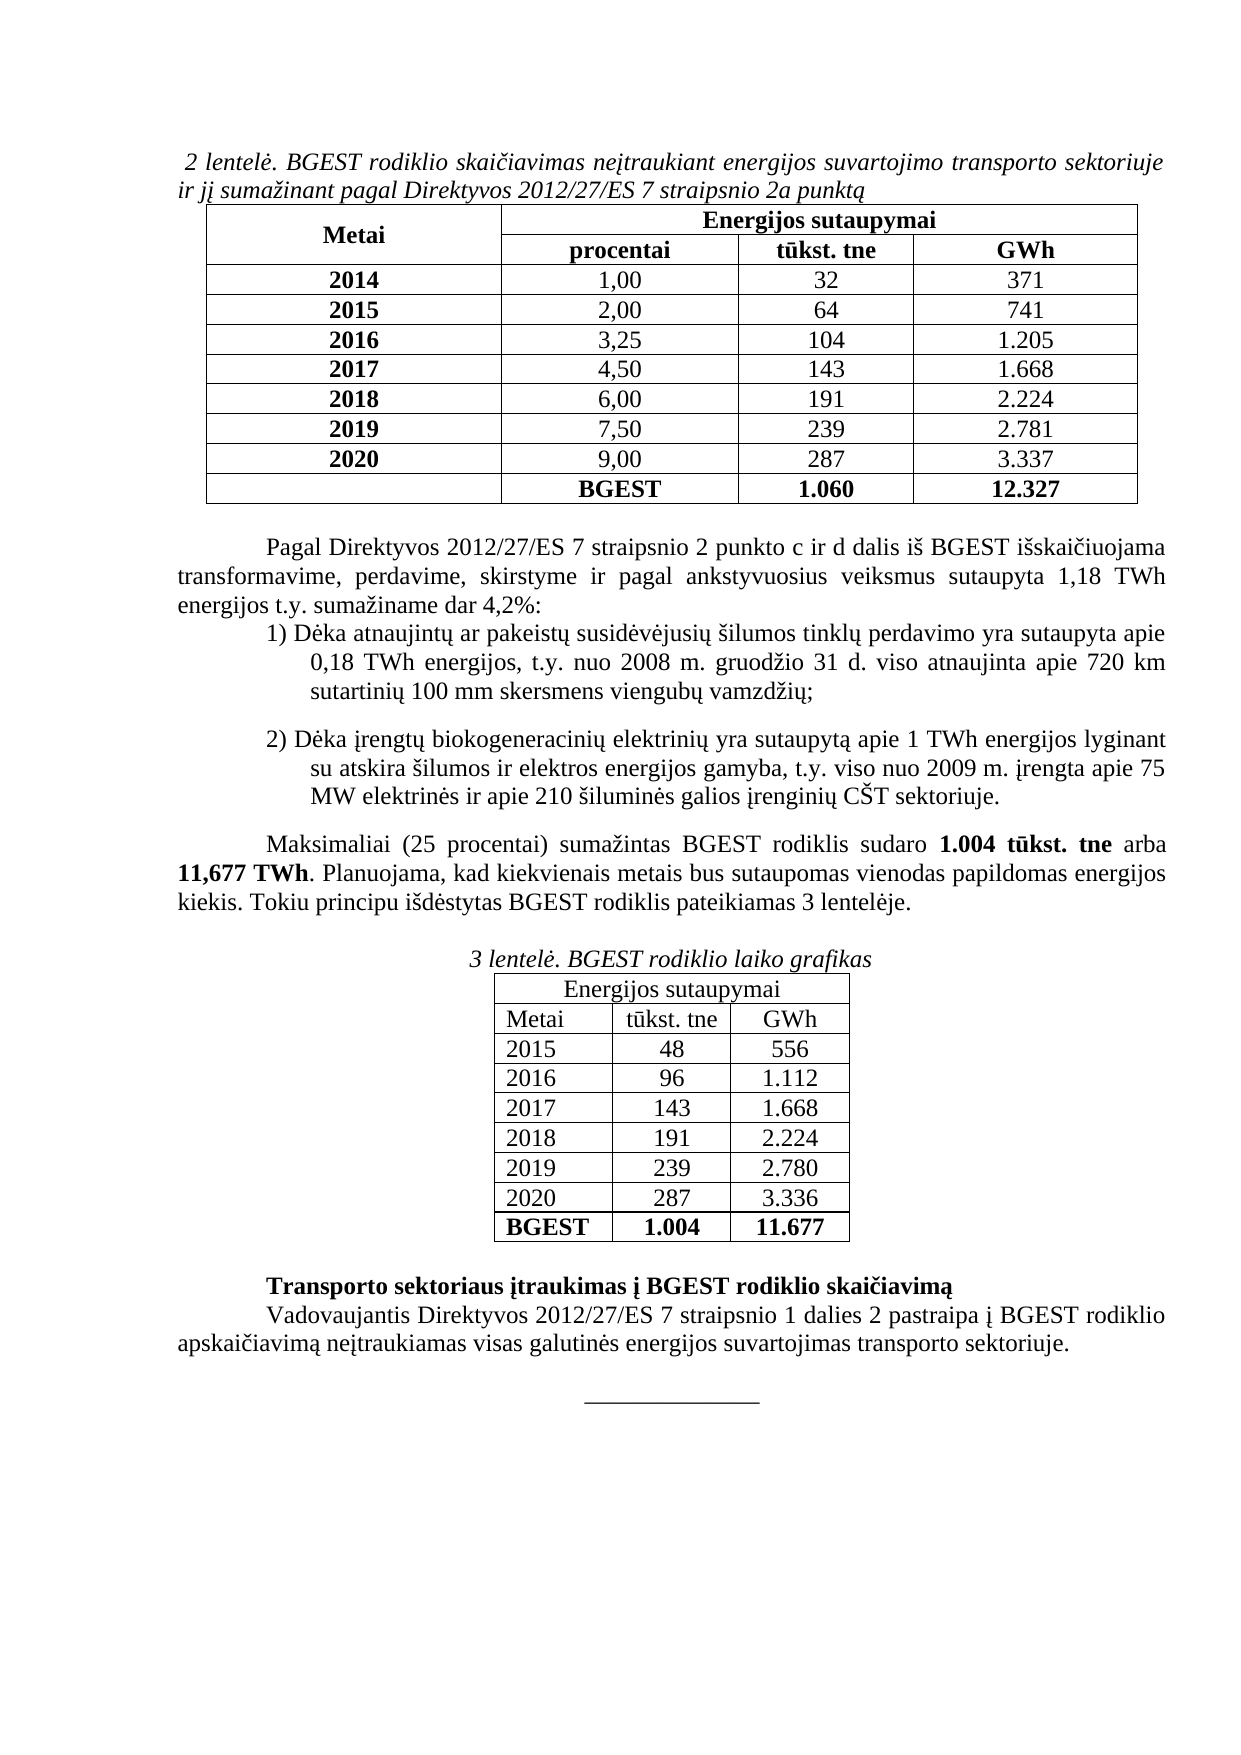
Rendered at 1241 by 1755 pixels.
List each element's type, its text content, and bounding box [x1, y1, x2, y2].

table_cell 3.337 [914, 444, 1137, 473]
table_cell 1.004 [613, 1213, 730, 1241]
text 1) Dėka atnaujintų ar pakeistų susidėvėjusių šilumos tinklų perdavimo yra sutaupyta apie 0,18 TWh energijos, t.y. nuo 2008 m. gruodžio 31 d. viso atnaujinta apie 720 km sutartinių 100 mm skersmens viengubų vamzdžių; [266, 618, 1166, 705]
table_header Metai [207, 205, 501, 264]
table_cell 239 [739, 414, 913, 443]
text 2) Dėka įrengtų biokogeneracinių elektrinių yra sutaupytą apie 1 TWh energijos lyginant su atskira šilumos ir elektros energijos gamyba, t.y. viso nuo 2009 m. įrengta apie 75 MW elektrinės ir apie 210 šiluminės galios įrenginių CŠT sektoriuje. [266, 724, 1166, 810]
table_cell 239 [613, 1153, 730, 1182]
table_cell 2016 [207, 325, 501, 353]
table_cell 741 [914, 295, 1137, 324]
table_cell tūkst. tne [739, 235, 913, 264]
table_cell 371 [914, 265, 1137, 294]
table_cell 7,50 [502, 414, 738, 443]
table_cell 2019 [207, 414, 501, 443]
table_cell [207, 474, 501, 502]
table_cell 48 [613, 1034, 730, 1062]
table_cell 2.224 [731, 1123, 849, 1152]
table_cell 104 [739, 325, 913, 353]
table_cell 1.205 [914, 325, 1137, 353]
table_cell 2020 [207, 444, 501, 473]
table_cell 2019 [495, 1153, 612, 1182]
table_cell 2015 [495, 1034, 612, 1062]
text ——————— [177, 1386, 1166, 1415]
table_cell 287 [739, 444, 913, 473]
text Pagal Direktyvos 2012/27/ES 7 straipsnio 2 punkto c ir d dalis iš BGEST išskaičiuojama transformavime, perdavime, skirstyme ir pagal ankstyvuosius veiksmus sutaupyta 1,18 TWh energijos t.y. sumažiname dar 4,2%: [177, 532, 1166, 618]
table_cell 4,50 [502, 355, 738, 383]
table_cell 556 [731, 1034, 849, 1062]
table_cell 2017 [495, 1093, 612, 1122]
table_cell 143 [613, 1093, 730, 1122]
table_cell 64 [739, 295, 913, 324]
table_cell 2018 [495, 1123, 612, 1152]
table_cell 9,00 [502, 444, 738, 473]
table_cell 2015 [207, 295, 501, 324]
table_header Energijos sutaupymai [495, 974, 849, 1003]
table_cell 1,00 [502, 265, 738, 294]
table_cell 2.780 [731, 1153, 849, 1182]
table_cell 3,25 [502, 325, 738, 353]
table_cell 2017 [207, 355, 501, 383]
table_cell 2018 [207, 384, 501, 413]
table_cell 2016 [495, 1064, 612, 1092]
table_cell 3.336 [731, 1183, 849, 1211]
text Maksimaliai (25 procentai) sumažintas BGEST rodiklis sudaro 1.004 tūkst. tne arba 11,677 TWh. Planuojama, kad kiekvienais metais bus sutaupomas vienodas papildomas energijos kiekis. Tokiu principu išdėstytas BGEST rodiklis pateikiamas 3 lentelėje. [177, 829, 1166, 916]
table_cell GWh [731, 1004, 849, 1033]
table_cell 2,00 [502, 295, 738, 324]
text 2 lentelė. BGEST rodiklio skaičiavimas neįtraukiant energijos suvartojimo transporto sektoriuje ir jį sumažinant pagal Direktyvos 2012/27/ES 7 straipsnio 2a punktą [177, 147, 1166, 204]
text Transporto sektoriaus įtraukimas į BGEST rodiklio skaičiavimą [177, 1271, 1166, 1300]
table_cell Metai [495, 1004, 612, 1033]
table_cell BGEST [502, 474, 738, 502]
table_cell 1.668 [914, 355, 1137, 383]
table_cell 2.224 [914, 384, 1137, 413]
table_cell 11.677 [731, 1213, 849, 1241]
table_cell 191 [739, 384, 913, 413]
table_cell 2014 [207, 265, 501, 294]
table_cell tūkst. tne [613, 1004, 730, 1033]
table_cell 96 [613, 1064, 730, 1092]
table_cell GWh [914, 235, 1137, 264]
table_cell 6,00 [502, 384, 738, 413]
text 3 lentelė. BGEST rodiklio laiko grafikas [177, 944, 1166, 973]
table_cell 32 [739, 265, 913, 294]
table_cell 12.327 [914, 474, 1137, 502]
table_header Energijos sutaupymai [502, 205, 1137, 234]
table_cell BGEST [495, 1213, 612, 1241]
table_cell procentai [502, 235, 738, 264]
table_cell 1.668 [731, 1093, 849, 1122]
table_cell 287 [613, 1183, 730, 1211]
table_cell 2.781 [914, 414, 1137, 443]
table_cell 1.112 [731, 1064, 849, 1092]
table_cell 1.060 [739, 474, 913, 502]
table_cell 2020 [495, 1183, 612, 1211]
text Vadovaujantis Direktyvos 2012/27/ES 7 straipsnio 1 dalies 2 pastraipa į BGEST rodiklio apskaičiavimą neįtraukiamas visas galutinės energijos suvartojimas transporto sektoriuje. [177, 1300, 1166, 1357]
table_cell 143 [739, 355, 913, 383]
table_cell 191 [613, 1123, 730, 1152]
